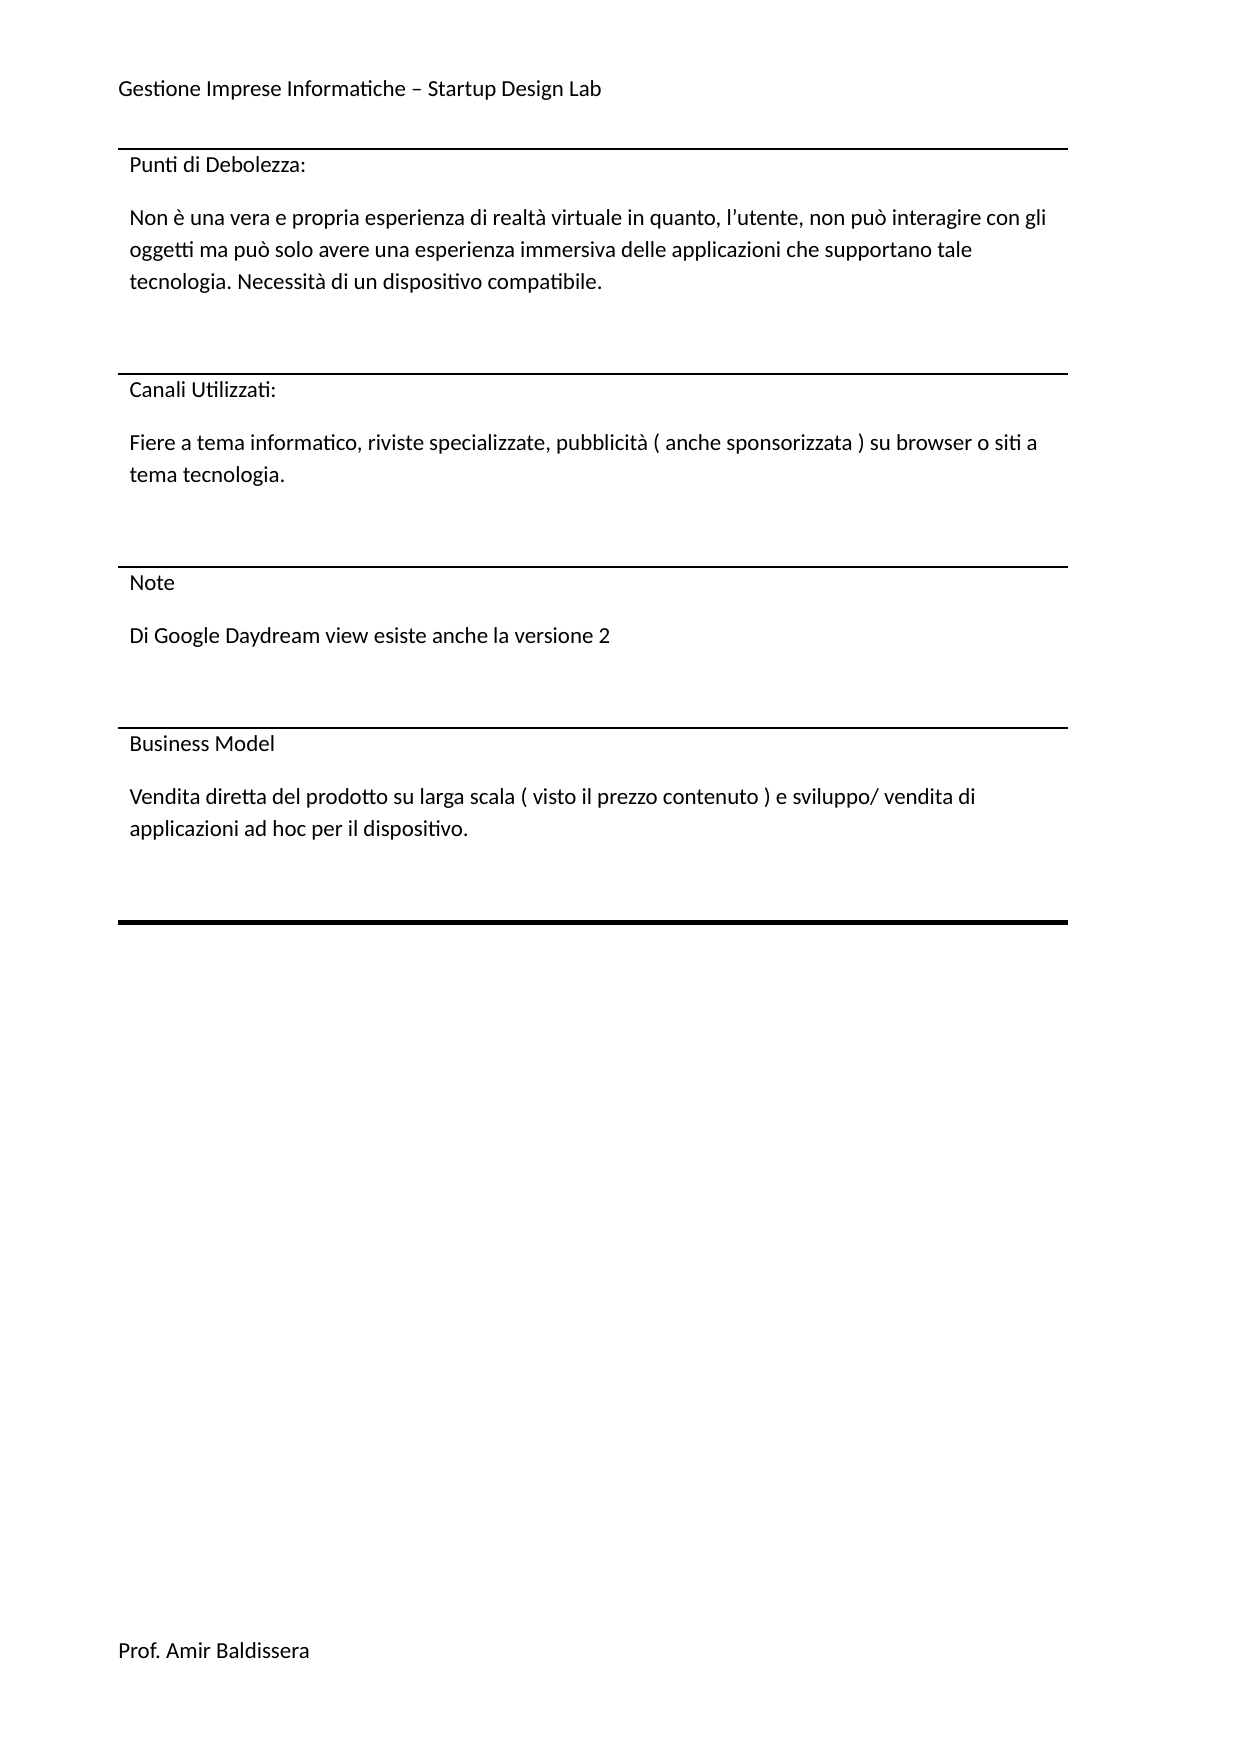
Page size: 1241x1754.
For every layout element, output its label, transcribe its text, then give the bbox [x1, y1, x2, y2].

table_cell Canali Utilizzati: Fiere a tema informatico, riviste specializzate, pubblicità ( anche sponsorizzata ) su browser o siti a tema tecnologia. [118, 375, 1068, 566]
table_cell Business Model Vendita diretta del prodotto su larga scala ( visto il prezzo contenuto ) e sviluppo/ vendita di applicazioni ad hoc per il dispositivo. [118, 729, 1068, 920]
table_cell Punti di Debolezza: Non è una vera e propria esperienza di realtà virtuale in quanto, l’utente, non può interagire con gli oggetti ma può solo avere una esperienza immersiva delle applicazioni che supportano tale tecnologia. Necessità di un dispositivo compatibile. [118, 150, 1068, 373]
table_cell Note Di Google Daydream view esiste anche la versione 2 [118, 568, 1068, 727]
